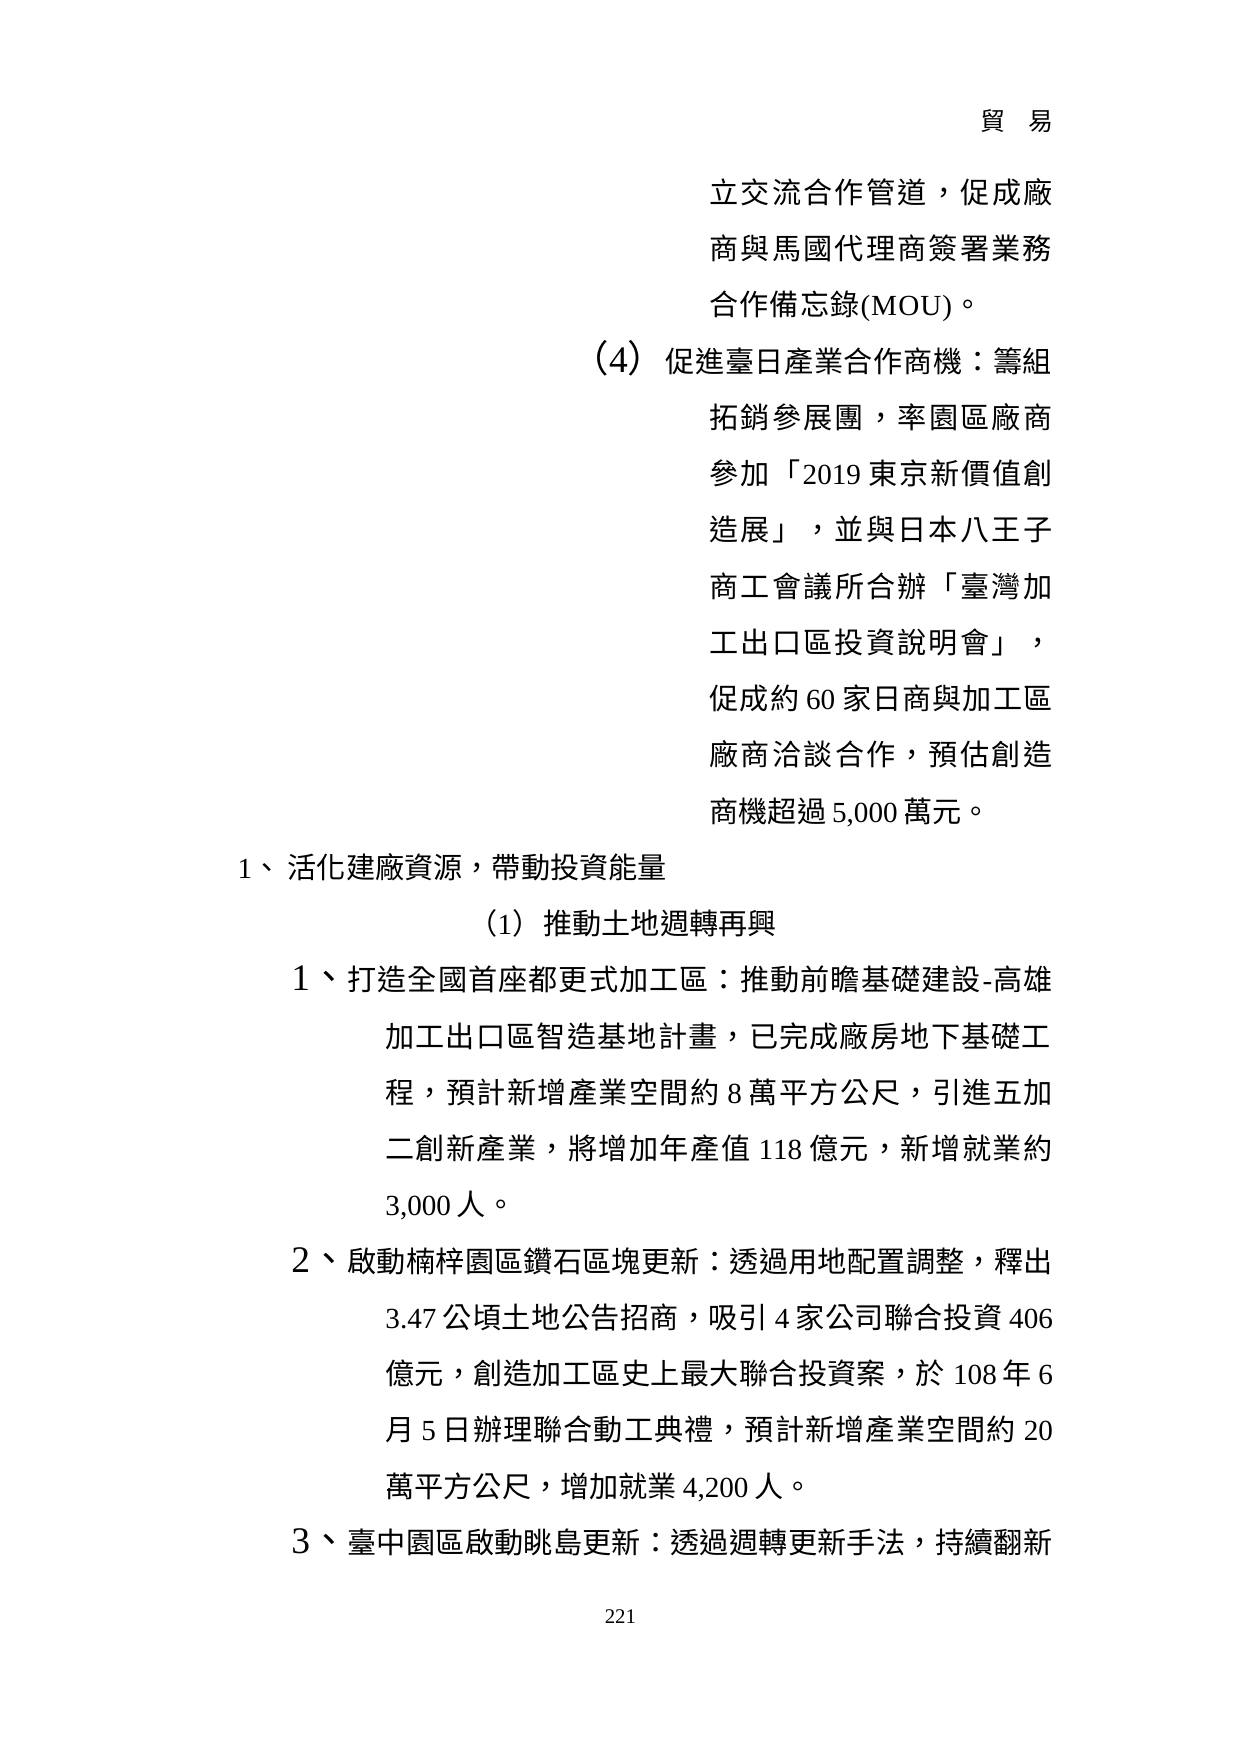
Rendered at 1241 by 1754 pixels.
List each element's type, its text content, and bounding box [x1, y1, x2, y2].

list 打造全國首座都更式加工區：推動前瞻基礎建設-高雄加工出口區智造基地計畫，已完成廠房地下基礎工程，預計新增產業空間約8萬平方公尺，引進五加二創新產業，將增加年產值118億元，新增就業約3,000人。 [291, 946, 1053, 1227]
list 促進臺日產業合作商機：籌組拓銷參展團，率園區廠商參加「2019東京新價值創造展」，並與日本八王子商工會議所合辦「臺灣加工出口區投資說明會」，促成約60家日商與加工區廠商洽談合作，預估創造商機超過5,000萬元。 [571, 327, 1053, 833]
list 立交流合作管道，促成廠商與馬國代理商簽署業務合作備忘錄(MOU)。 [571, 158, 1053, 327]
list 啟動楠梓園區鑽石區塊更新：透過用地配置調整，釋出3.47公頃土地公告招商，吸引4家公司聯合投資406億元，創造加工區史上最大聯合投資案，於108年6月5日辦理聯合動工典禮，預計新增產業空間約20萬平方公尺，增加就業4,200人。 [291, 1227, 1053, 1508]
list 活化建廠資源，帶動投資能量 [237, 833, 1053, 889]
list 推動土地週轉再興 [468, 889, 1053, 946]
list 臺中園區啟動眺島更新：透過週轉更新手法，持續翻新 [291, 1508, 1053, 1564]
